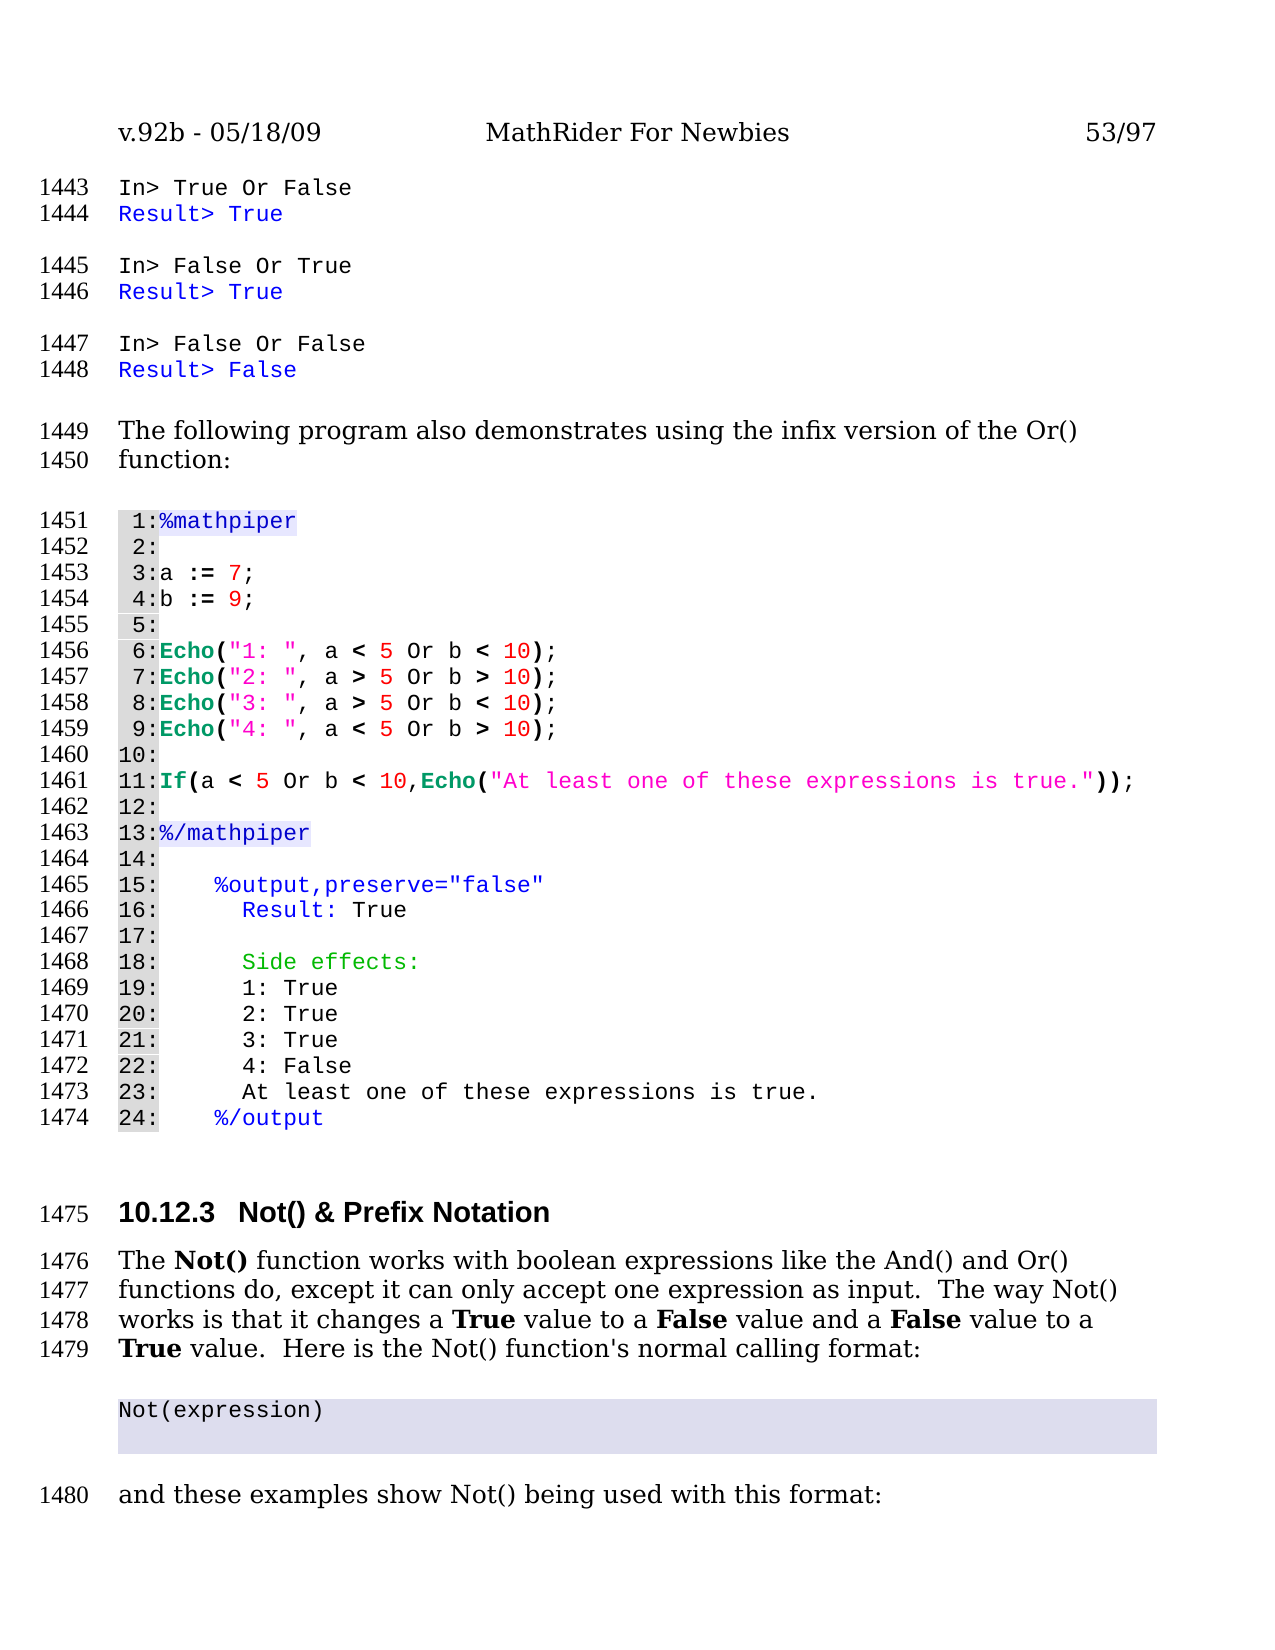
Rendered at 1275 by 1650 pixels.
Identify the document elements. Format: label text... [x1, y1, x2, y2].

text In> False Or False [118, 332, 1157, 358]
text 22: 4: False [118, 1054, 1157, 1080]
text 13:%/mathpiper [118, 821, 1157, 847]
text 24: %/output [118, 1106, 1157, 1132]
text The Not() function works with boolean expressions like the And() and Or() functions do, except it can only accept one expression as input. The way Not() works is that it changes a True value to a False value and a False value to a True value. Here is the Not() function's normal calling format: [118, 1246, 1157, 1364]
text 18: Side effects: [118, 951, 1157, 977]
text 5: [118, 613, 1157, 639]
text 15: %output,preserve="false" [118, 873, 1157, 899]
text 9:Echo("4: ", a < 5 Or b > 10); [118, 717, 1157, 743]
text 4:b := 9; [118, 588, 1157, 613]
text 10: [118, 743, 1157, 769]
text 19: 1: True [118, 977, 1157, 1003]
text 14: [118, 847, 1157, 873]
table_header Not(expression) [118, 1399, 1157, 1454]
text In> False Or True [118, 254, 1157, 281]
text 2: [118, 536, 1157, 562]
text 16: Result: True [118, 899, 1157, 925]
text In> True Or False [118, 177, 1157, 203]
text 20: 2: True [118, 1003, 1157, 1028]
text 12: [118, 795, 1157, 821]
text and these examples show Not() being used with this format: [118, 1480, 1157, 1509]
text Result> False [118, 358, 1157, 384]
text 6:Echo("1: ", a < 5 Or b < 10); [118, 639, 1157, 665]
text 1:%mathpiper [118, 510, 1157, 536]
text 7:Echo("2: ", a > 5 Or b > 10); [118, 665, 1157, 691]
text 17: [118, 925, 1157, 951]
text 21: 3: True [118, 1028, 1157, 1054]
text Result> True [118, 203, 1157, 229]
text 8:Echo("3: ", a > 5 Or b < 10); [118, 691, 1157, 717]
text 23: At least one of these expressions is true. [118, 1080, 1157, 1106]
text The following program also demonstrates using the infix version of the Or() function: [118, 416, 1157, 474]
subtitle Not() & Prefix Notation [118, 1195, 1157, 1228]
text 11:If(a < 5 Or b < 10,Echo("At least one of these expressions is true.")); [118, 769, 1157, 795]
text 3:a := 7; [118, 562, 1157, 588]
text Result> True [118, 281, 1157, 306]
